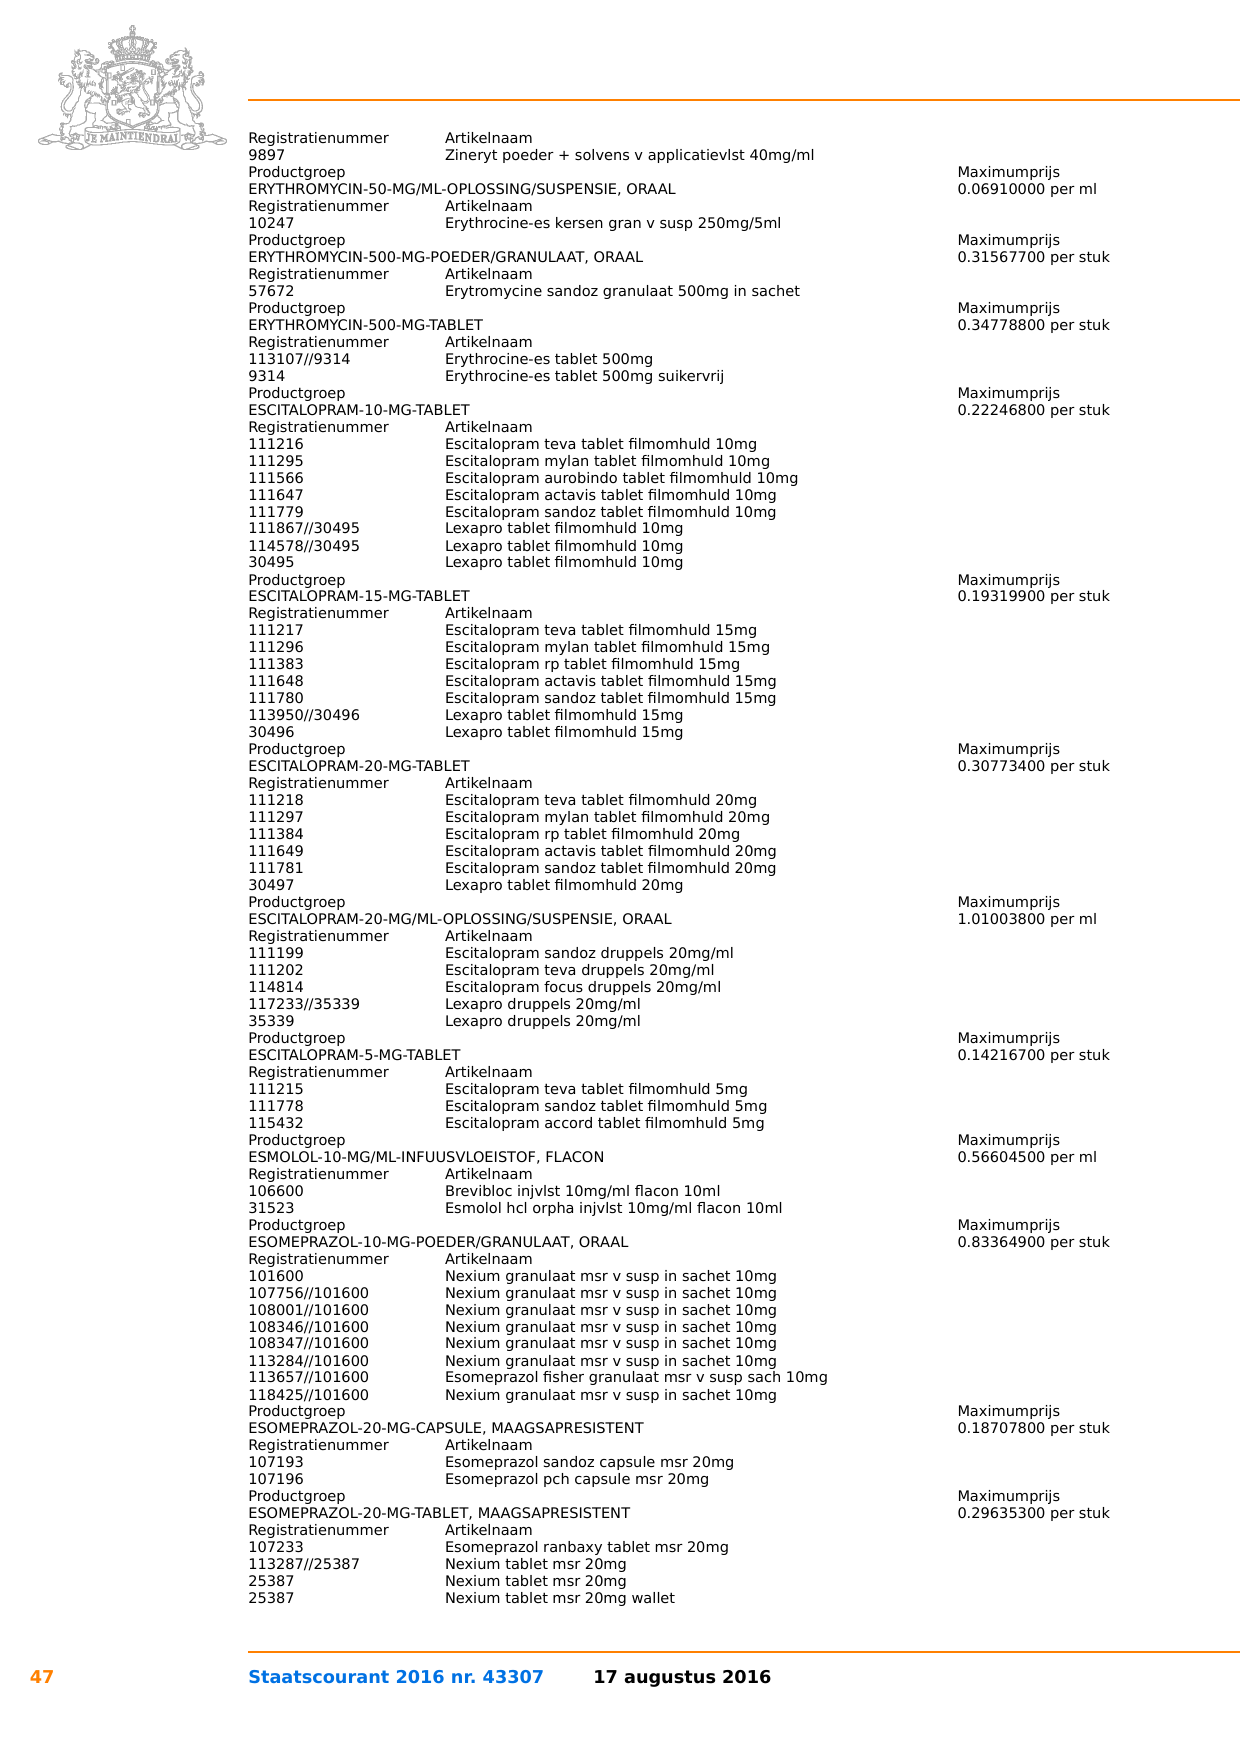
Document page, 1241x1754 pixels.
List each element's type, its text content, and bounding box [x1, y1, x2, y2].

table_cell 111867//30495 [248, 520, 439, 537]
table_cell Escitalopram sandoz druppels 20mg/ml [439, 945, 951, 962]
table_cell 30497 [248, 877, 439, 894]
table_cell [951, 877, 1163, 894]
table_cell Escitalopram actavis tablet filmomhuld 20mg [439, 843, 951, 860]
table_cell Productgroep [248, 1030, 439, 1047]
table_cell [951, 436, 1163, 452]
table_cell Productgroep [248, 1488, 439, 1505]
table_cell 108346//101600 [248, 1319, 439, 1335]
table_cell [951, 554, 1163, 571]
table_cell [439, 894, 951, 911]
table_cell ESCITALOPRAM-10-MG-TABLET [248, 402, 951, 418]
table_cell Productgroep [248, 232, 439, 249]
table_cell [951, 419, 1163, 436]
table_cell [951, 198, 1163, 215]
table_cell 111215 [248, 1081, 439, 1098]
table_cell Esomeprazol fisher granulaat msr v susp sach 10mg [439, 1369, 951, 1386]
table_cell [951, 1335, 1163, 1352]
table_cell Productgroep [248, 894, 439, 911]
table_cell Registratienummer [248, 928, 439, 945]
table_cell Maximumprijs [951, 741, 1163, 758]
table_cell Zineryt poeder + solvens v applicatievlst 40mg/ml [439, 147, 951, 164]
table_cell Erythrocine-es tablet 500mg suikervrij [439, 368, 951, 384]
table_cell [951, 538, 1163, 554]
table_cell [951, 130, 1163, 147]
table_cell Productgroep [248, 571, 439, 588]
table_cell Maximumprijs [951, 894, 1163, 911]
table_cell Maximumprijs [951, 385, 1163, 402]
table_cell Escitalopram teva tablet filmomhuld 10mg [439, 436, 951, 452]
table_cell Escitalopram rp tablet filmomhuld 20mg [439, 826, 951, 843]
table_cell [951, 1522, 1163, 1539]
table_cell Registratienummer [248, 266, 439, 283]
table_cell ESCITALOPRAM-20-MG/ML-OPLOSSING/SUSPENSIE, ORAAL [248, 911, 951, 928]
table_cell [951, 707, 1163, 724]
table_cell Lexapro tablet filmomhuld 10mg [439, 520, 951, 537]
table_cell 114814 [248, 979, 439, 996]
table_cell Nexium granulaat msr v susp in sachet 10mg [439, 1285, 951, 1301]
table_cell 107196 [248, 1471, 439, 1488]
table_cell Nexium granulaat msr v susp in sachet 10mg [439, 1268, 951, 1284]
table_cell [951, 792, 1163, 809]
table_cell Escitalopram accord tablet filmomhuld 5mg [439, 1115, 951, 1132]
table_cell Artikelnaam [439, 1437, 951, 1454]
table_cell [951, 673, 1163, 690]
table_cell [439, 741, 951, 758]
table_cell [951, 486, 1163, 503]
table_cell [951, 1251, 1163, 1267]
table_cell [951, 1064, 1163, 1081]
table_cell Nexium granulaat msr v susp in sachet 10mg [439, 1386, 951, 1403]
table_cell Artikelnaam [439, 266, 951, 283]
table_cell [951, 1454, 1163, 1471]
table_cell Escitalopram mylan tablet filmomhuld 10mg [439, 453, 951, 469]
table_cell 30496 [248, 724, 439, 741]
table_cell [951, 962, 1163, 979]
table_cell [951, 215, 1163, 232]
table_cell 111779 [248, 504, 439, 520]
table_cell [951, 368, 1163, 384]
table_cell [951, 996, 1163, 1013]
table_cell 0.34778800 per stuk [951, 317, 1163, 334]
table_cell [951, 1013, 1163, 1030]
table_cell Escitalopram actavis tablet filmomhuld 15mg [439, 673, 951, 690]
table_cell Nexium tablet msr 20mg wallet [439, 1590, 951, 1607]
table_cell [951, 724, 1163, 741]
table_cell 31523 [248, 1200, 439, 1217]
table_cell Esomeprazol ranbaxy tablet msr 20mg [439, 1539, 951, 1556]
table_cell Nexium tablet msr 20mg [439, 1556, 951, 1573]
table_cell Escitalopram sandoz tablet filmomhuld 15mg [439, 690, 951, 707]
table_cell [951, 147, 1163, 164]
table_cell ERYTHROMYCIN-500-MG-POEDER/GRANULAAT, ORAAL [248, 249, 951, 266]
table_cell Escitalopram teva tablet filmomhuld 5mg [439, 1081, 951, 1098]
table_cell ESCITALOPRAM-15-MG-TABLET [248, 588, 951, 605]
table_cell [951, 1556, 1163, 1573]
table_cell [951, 1183, 1163, 1199]
table_cell [951, 1098, 1163, 1115]
table_cell [951, 1268, 1163, 1284]
table_cell Esomeprazol pch capsule msr 20mg [439, 1471, 951, 1488]
table_cell 111384 [248, 826, 439, 843]
table_cell Escitalopram teva tablet filmomhuld 20mg [439, 792, 951, 809]
table_cell Artikelnaam [439, 1522, 951, 1539]
table_cell ESOMEPRAZOL-20-MG-CAPSULE, MAAGSAPRESISTENT [248, 1420, 951, 1437]
table_cell [951, 690, 1163, 707]
table_cell Escitalopram sandoz tablet filmomhuld 5mg [439, 1098, 951, 1115]
table_cell 113107//9314 [248, 351, 439, 368]
table_cell Registratienummer [248, 1522, 439, 1539]
table_cell Maximumprijs [951, 1488, 1163, 1505]
table_cell 118425//101600 [248, 1386, 439, 1403]
table_cell Lexapro druppels 20mg/ml [439, 996, 951, 1013]
table_cell Escitalopram mylan tablet filmomhuld 20mg [439, 809, 951, 826]
table_cell 111295 [248, 453, 439, 469]
table_cell Nexium granulaat msr v susp in sachet 10mg [439, 1335, 951, 1352]
table_cell Nexium granulaat msr v susp in sachet 10mg [439, 1353, 951, 1369]
table_cell [951, 775, 1163, 792]
table_cell Lexapro tablet filmomhuld 20mg [439, 877, 951, 894]
table_cell Lexapro druppels 20mg/ml [439, 1013, 951, 1030]
table_cell 108347//101600 [248, 1335, 439, 1352]
table_cell 9897 [248, 147, 439, 164]
table_cell 0.29635300 per stuk [951, 1505, 1163, 1522]
table_cell 117233//35339 [248, 996, 439, 1013]
table_cell [439, 1217, 951, 1233]
table_cell [439, 571, 951, 588]
table_cell Maximumprijs [951, 1217, 1163, 1233]
table_cell Artikelnaam [439, 1166, 951, 1183]
table_cell [951, 945, 1163, 962]
table_cell Lexapro tablet filmomhuld 10mg [439, 538, 951, 554]
table_cell [439, 1403, 951, 1420]
table_cell 30495 [248, 554, 439, 571]
table_cell 25387 [248, 1573, 439, 1590]
table_cell Productgroep [248, 1403, 439, 1420]
table_cell [951, 656, 1163, 673]
table_cell Registratienummer [248, 775, 439, 792]
table_cell 111648 [248, 673, 439, 690]
table_cell ERYTHROMYCIN-50-MG/ML-OPLOSSING/SUSPENSIE, ORAAL [248, 181, 951, 198]
table_cell Artikelnaam [439, 1251, 951, 1267]
table_cell Esmolol hcl orpha injvlst 10mg/ml flacon 10ml [439, 1200, 951, 1217]
table_cell Escitalopram teva tablet filmomhuld 15mg [439, 622, 951, 639]
table_cell Maximumprijs [951, 232, 1163, 249]
table_cell Escitalopram sandoz tablet filmomhuld 20mg [439, 860, 951, 877]
table_cell 1.01003800 per ml [951, 911, 1163, 928]
table_cell Productgroep [248, 164, 439, 181]
table_cell 0.31567700 per stuk [951, 249, 1163, 266]
table_cell Registratienummer [248, 334, 439, 351]
table_cell [951, 843, 1163, 860]
table_cell [951, 1285, 1163, 1301]
table_cell ESCITALOPRAM-5-MG-TABLET [248, 1047, 951, 1064]
table_cell 0.56604500 per ml [951, 1149, 1163, 1166]
table_cell [951, 504, 1163, 520]
table_cell 111296 [248, 639, 439, 656]
table_cell 57672 [248, 283, 439, 300]
table_cell [951, 266, 1163, 283]
table_cell 113287//25387 [248, 1556, 439, 1573]
table_cell Maximumprijs [951, 1132, 1163, 1149]
table_cell 114578//30495 [248, 538, 439, 554]
table_cell ESOMEPRAZOL-10-MG-POEDER/GRANULAAT, ORAAL [248, 1234, 951, 1251]
table_cell 0.14216700 per stuk [951, 1047, 1163, 1064]
table_cell 113950//30496 [248, 707, 439, 724]
table_cell Brevibloc injvlst 10mg/ml flacon 10ml [439, 1183, 951, 1199]
table_cell [951, 860, 1163, 877]
table_cell Nexium granulaat msr v susp in sachet 10mg [439, 1301, 951, 1318]
table_cell [951, 928, 1163, 945]
table_cell [951, 622, 1163, 639]
table_cell Registratienummer [248, 130, 439, 147]
table_cell 113284//101600 [248, 1353, 439, 1369]
table_cell 111216 [248, 436, 439, 452]
table_cell [951, 1386, 1163, 1403]
table_cell [439, 1132, 951, 1149]
table_cell Escitalopram aurobindo tablet filmomhuld 10mg [439, 470, 951, 486]
table_cell Registratienummer [248, 605, 439, 622]
table_cell [951, 1369, 1163, 1386]
table_cell Erytromycine sandoz granulaat 500mg in sachet [439, 283, 951, 300]
table_cell 0.83364900 per stuk [951, 1234, 1163, 1251]
table_cell 0.19319900 per stuk [951, 588, 1163, 605]
table_cell [439, 1488, 951, 1505]
table_cell Nexium tablet msr 20mg [439, 1573, 951, 1590]
table_cell Productgroep [248, 300, 439, 317]
table_cell ERYTHROMYCIN-500-MG-TABLET [248, 317, 951, 334]
table_cell [951, 351, 1163, 368]
table_cell [951, 605, 1163, 622]
table_cell [951, 1353, 1163, 1369]
table_cell Maximumprijs [951, 571, 1163, 588]
table_cell [951, 1115, 1163, 1132]
table_cell Escitalopram sandoz tablet filmomhuld 10mg [439, 504, 951, 520]
table_cell 111780 [248, 690, 439, 707]
table_cell [951, 1471, 1163, 1488]
table_cell [951, 1437, 1163, 1454]
table_cell [439, 232, 951, 249]
table_cell Artikelnaam [439, 605, 951, 622]
table_cell [951, 809, 1163, 826]
table_cell 111778 [248, 1098, 439, 1115]
table_cell 113657//101600 [248, 1369, 439, 1386]
table_cell Registratienummer [248, 1166, 439, 1183]
table_cell 111566 [248, 470, 439, 486]
table_cell Lexapro tablet filmomhuld 15mg [439, 707, 951, 724]
table_cell Registratienummer [248, 1437, 439, 1454]
table_cell [951, 520, 1163, 537]
table_cell 0.06910000 per ml [951, 181, 1163, 198]
table_cell ESCITALOPRAM-20-MG-TABLET [248, 758, 951, 775]
picture [38, 25, 227, 150]
table_cell 0.18707800 per stuk [951, 1420, 1163, 1437]
table_cell 101600 [248, 1268, 439, 1284]
table_cell Productgroep [248, 741, 439, 758]
table_cell Escitalopram actavis tablet filmomhuld 10mg [439, 486, 951, 503]
table_cell [951, 979, 1163, 996]
table_cell 25387 [248, 1590, 439, 1607]
table_cell [439, 164, 951, 181]
table_cell Productgroep [248, 1132, 439, 1149]
table_cell 9314 [248, 368, 439, 384]
table_cell Nexium granulaat msr v susp in sachet 10mg [439, 1319, 951, 1335]
table_cell Maximumprijs [951, 300, 1163, 317]
table_cell 111781 [248, 860, 439, 877]
table_cell 111199 [248, 945, 439, 962]
table_cell [951, 1301, 1163, 1318]
table_cell [951, 1539, 1163, 1556]
table_cell Escitalopram rp tablet filmomhuld 15mg [439, 656, 951, 673]
table_cell 107233 [248, 1539, 439, 1556]
table_cell [951, 470, 1163, 486]
table_cell [439, 300, 951, 317]
table_cell Esomeprazol sandoz capsule msr 20mg [439, 1454, 951, 1471]
table_cell Artikelnaam [439, 334, 951, 351]
table_cell 0.30773400 per stuk [951, 758, 1163, 775]
table_cell Lexapro tablet filmomhuld 15mg [439, 724, 951, 741]
table_cell Registratienummer [248, 1064, 439, 1081]
table_cell [951, 1200, 1163, 1217]
table_cell Escitalopram teva druppels 20mg/ml [439, 962, 951, 979]
table_cell 111383 [248, 656, 439, 673]
table_cell [951, 283, 1163, 300]
table_cell 107756//101600 [248, 1285, 439, 1301]
table_cell [951, 1166, 1163, 1183]
table_cell 35339 [248, 1013, 439, 1030]
table_cell [439, 385, 951, 402]
table_cell [951, 1081, 1163, 1098]
table_cell Artikelnaam [439, 130, 951, 147]
table_cell 10247 [248, 215, 439, 232]
table_cell Maximumprijs [951, 1403, 1163, 1420]
table_cell [439, 1030, 951, 1047]
table_cell [951, 1319, 1163, 1335]
table_cell Erythrocine-es kersen gran v susp 250mg/5ml [439, 215, 951, 232]
table_cell Registratienummer [248, 419, 439, 436]
table_cell Productgroep [248, 385, 439, 402]
table_cell Erythrocine-es tablet 500mg [439, 351, 951, 368]
table_cell [951, 639, 1163, 656]
table_cell 111217 [248, 622, 439, 639]
table_cell 111649 [248, 843, 439, 860]
table_cell Escitalopram focus druppels 20mg/ml [439, 979, 951, 996]
table_cell [951, 1590, 1163, 1607]
table_cell 106600 [248, 1183, 439, 1199]
table_cell ESOMEPRAZOL-20-MG-TABLET, MAAGSAPRESISTENT [248, 1505, 951, 1522]
table_cell Lexapro tablet filmomhuld 10mg [439, 554, 951, 571]
table_cell [951, 1573, 1163, 1590]
table_cell [951, 453, 1163, 469]
table_cell Productgroep [248, 1217, 439, 1233]
table_cell 115432 [248, 1115, 439, 1132]
table_cell Artikelnaam [439, 198, 951, 215]
table_cell 0.22246800 per stuk [951, 402, 1163, 418]
table_cell Maximumprijs [951, 164, 1163, 181]
table_cell [951, 826, 1163, 843]
table_cell 111647 [248, 486, 439, 503]
table_cell Artikelnaam [439, 775, 951, 792]
table_cell Registratienummer [248, 1251, 439, 1267]
table_cell 111297 [248, 809, 439, 826]
table_cell Escitalopram mylan tablet filmomhuld 15mg [439, 639, 951, 656]
table_cell Maximumprijs [951, 1030, 1163, 1047]
table_cell Registratienummer [248, 198, 439, 215]
table_cell Artikelnaam [439, 928, 951, 945]
table_cell [951, 334, 1163, 351]
table_cell ESMOLOL-10-MG/ML-INFUUSVLOEISTOF, FLACON [248, 1149, 951, 1166]
table_cell Artikelnaam [439, 1064, 951, 1081]
table_cell 111202 [248, 962, 439, 979]
table_cell 107193 [248, 1454, 439, 1471]
table_cell 108001//101600 [248, 1301, 439, 1318]
table_cell Artikelnaam [439, 419, 951, 436]
table_cell 111218 [248, 792, 439, 809]
